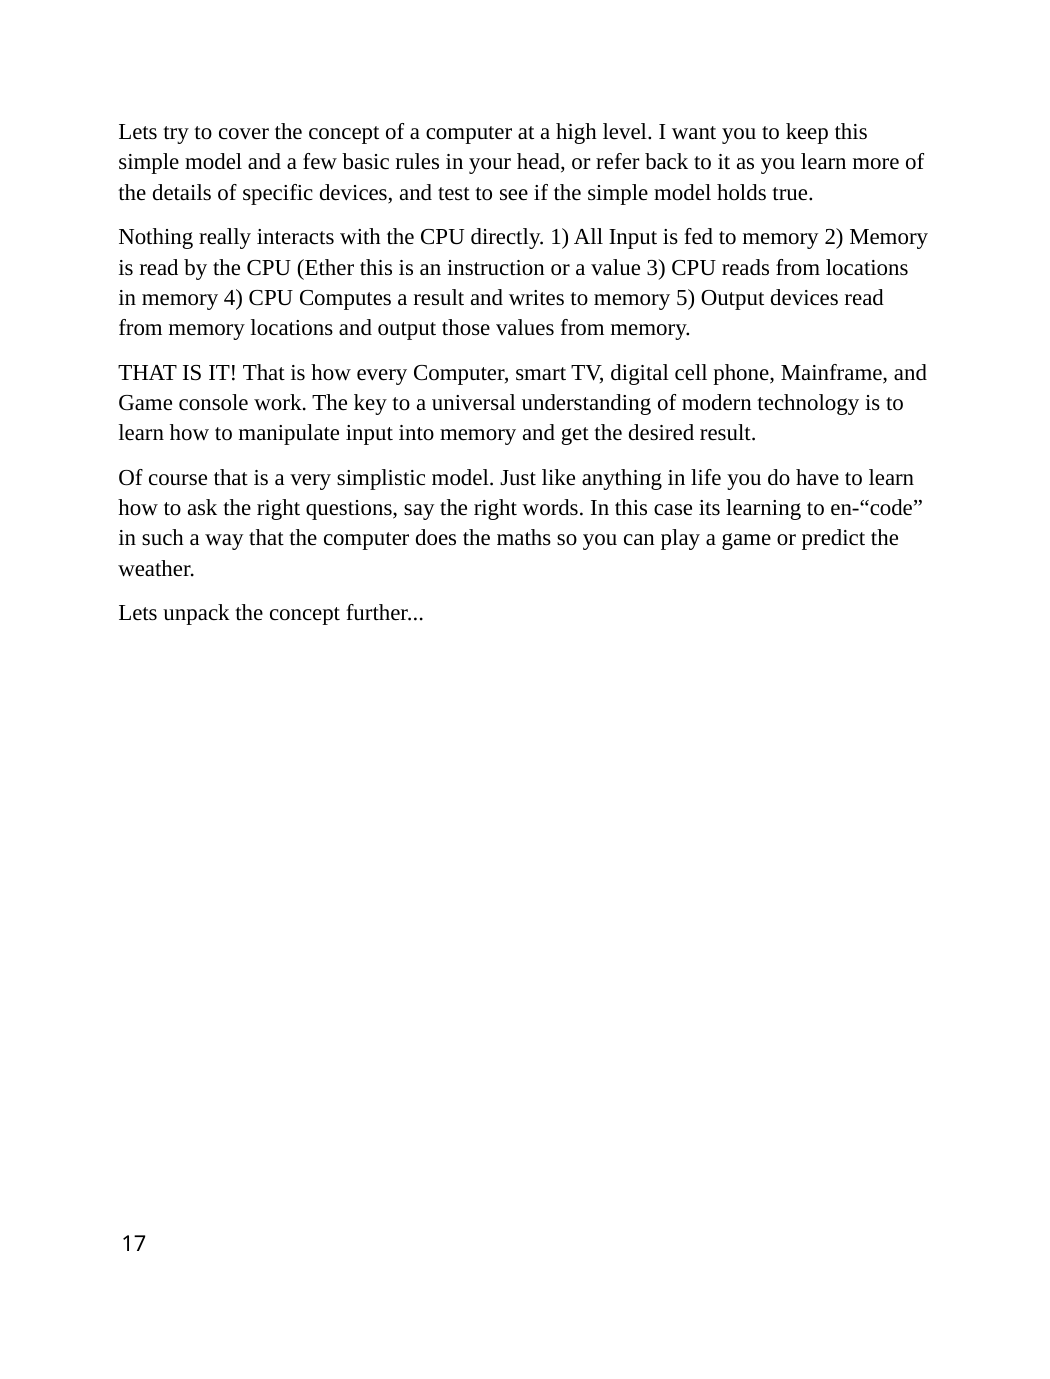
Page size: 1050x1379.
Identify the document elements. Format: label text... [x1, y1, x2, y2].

text Lets try to cover the concept of a computer at a high level. I want you to keep this simple model and a few basic rules in your head, or refer back to it as you learn more of the details of specific devices, and test to see if the simple model holds true. [118, 118, 932, 205]
text Of course that is a very simplistic model. Just like anything in life you do have to learn how to ask the right questions, say the right words. In this case its learning to en-“code” in such a way that the computer does the maths so you can play a game or predict the weather. [118, 464, 932, 581]
text THAT IS IT! That is how every Computer, smart TV, digital cell phone, Mainframe, and Game console work. The key to a universal understanding of modern technology is to learn how to manipulate input into memory and get the desired result. [118, 359, 932, 446]
text Lets unpack the concept further... [118, 599, 932, 626]
text Nothing really interacts with the CPU directly. 1) All Input is fed to memory 2) Memory is read by the CPU (Ether this is an instruction or a value 3) CPU reads from locations in memory 4) CPU Computes a result and writes to memory 5) Output devices read from memory locations and output those values from memory. [118, 223, 932, 340]
